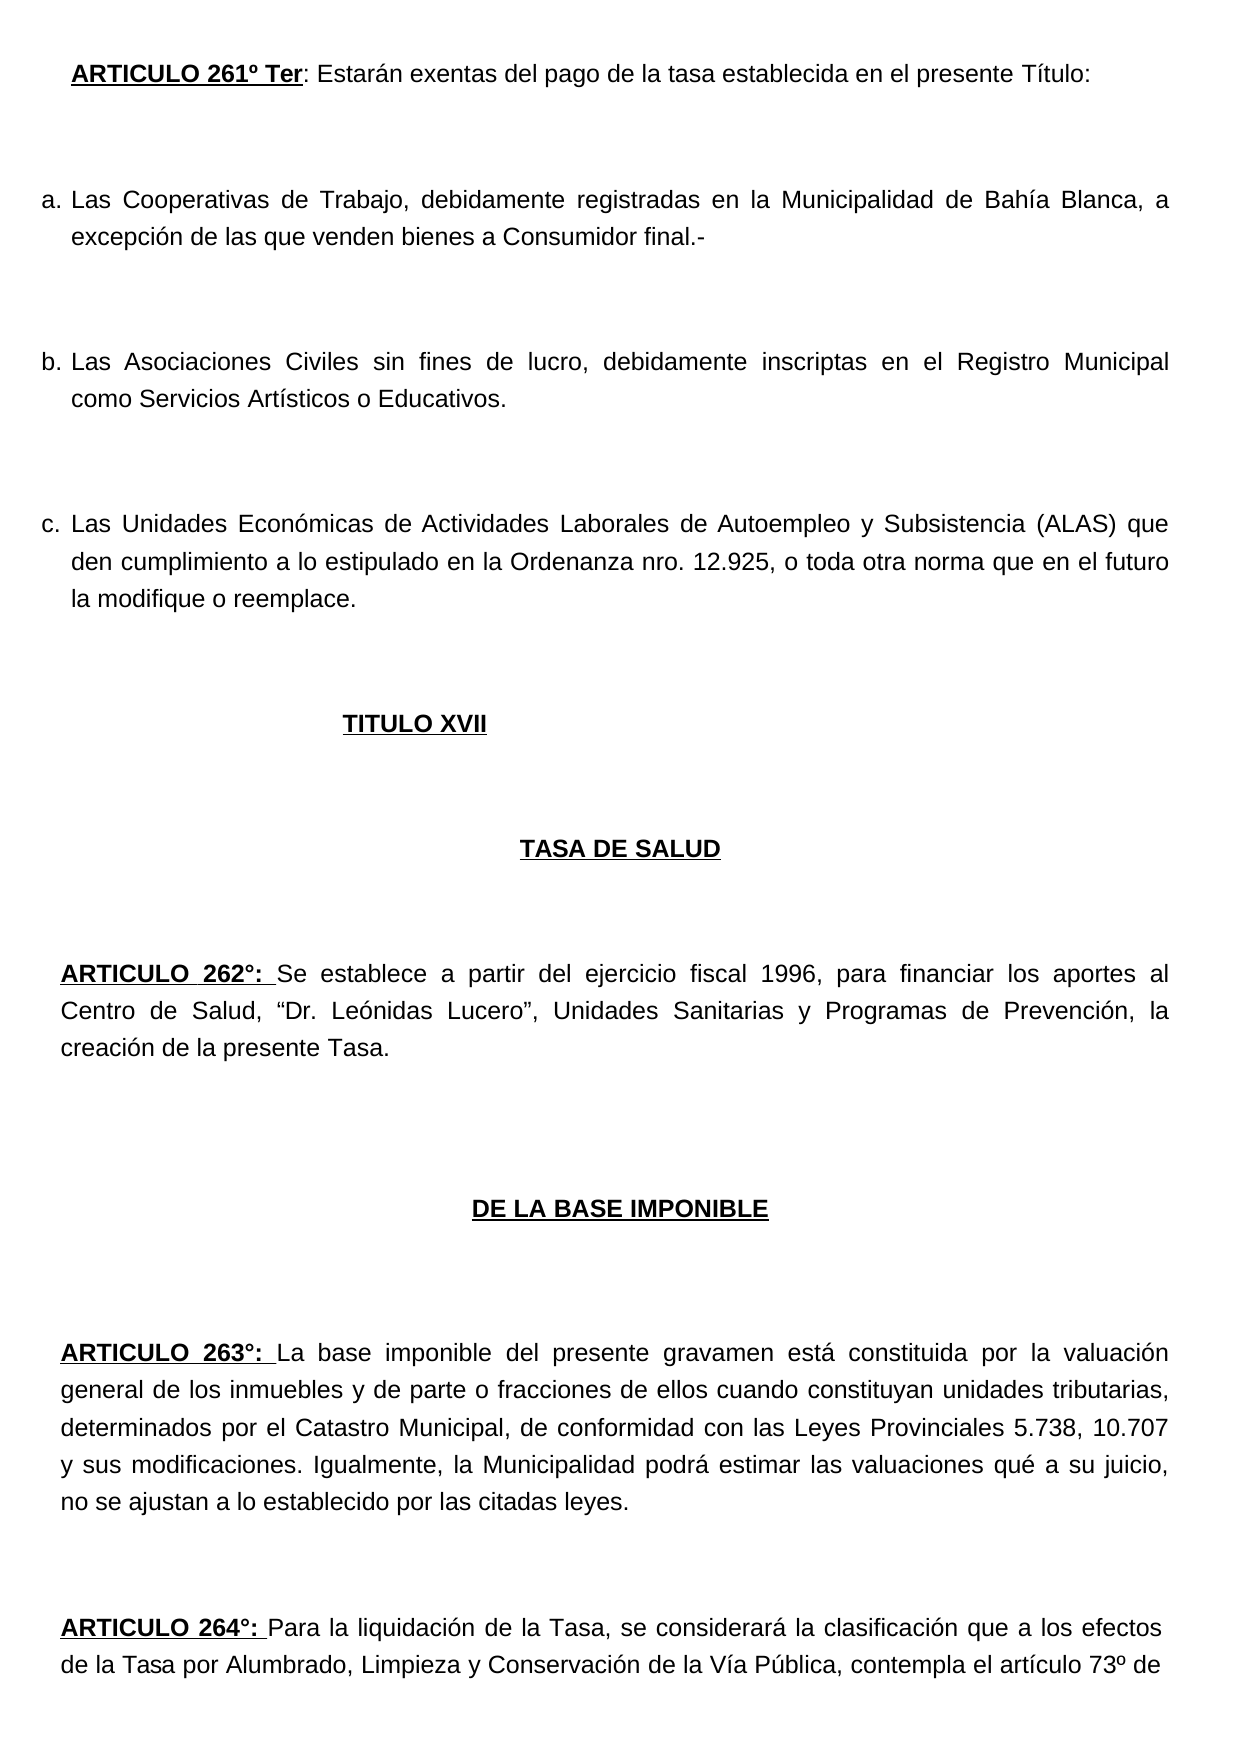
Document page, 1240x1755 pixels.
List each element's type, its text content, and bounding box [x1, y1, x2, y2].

list Las Cooperativas de Trabajo, debidamente registradas en la Municipalidad de Bahía Blanca, a excepción de las que venden bienes a Consumidor final.- [60, 184, 1170, 251]
subtitle TITULO XVII [60, 709, 769, 738]
subtitle DE LA BASE IMPONIBLE [433, 1194, 807, 1223]
text ARTICULO 264°: Para la liquidación de la Tasa, se considerará la clasificación que a los efectos de la Tasa por Alumbrado, Limpieza y Conservación de la Vía Pública, contempla el artículo 73º de [60, 1612, 1170, 1678]
text TASA DE SALUD [471, 834, 769, 863]
list Las Unidades Económicas de Actividades Laborales de Autoempleo y Subsistencia (ALAS) que den cumplimiento a lo estipulado en la Ordenanza nro. 12.925, o toda otra norma que en el futuro la modifique o reemplace. [60, 509, 1169, 612]
text ARTICULO 261º Ter: Estarán exentas del pago de la tasa establecida en el presente Título: [71, 59, 1181, 88]
list Las Asociaciones Civiles sin fines de lucro, debidamente inscriptas en el Registro Municipal como Servicios Artísticos o Educativos. [60, 347, 1169, 413]
text ARTICULO 263°: La base imponible del presente gravamen está constituida por la valuación general de los inmuebles y de parte o fracciones de ellos cuando constituyan unidades tributarias, determinados por el Catastro Municipal, de conformidad con las Leyes Provinciales 5.738, 10.707 y sus modificaciones. Igualmente, la Municipalidad podrá estimar las valuaciones qué a su juicio, no se ajustan a lo establecido por las citadas leyes. [60, 1338, 1169, 1516]
text ARTICULO 262°: Se establece a partir del ejercicio fiscal 1996, para financiar los aportes al Centro de Salud, “Dr. Leónidas Lucero”, Unidades Sanitarias y Programas de Prevención, la creación de la presente Tasa. [60, 959, 1169, 1062]
